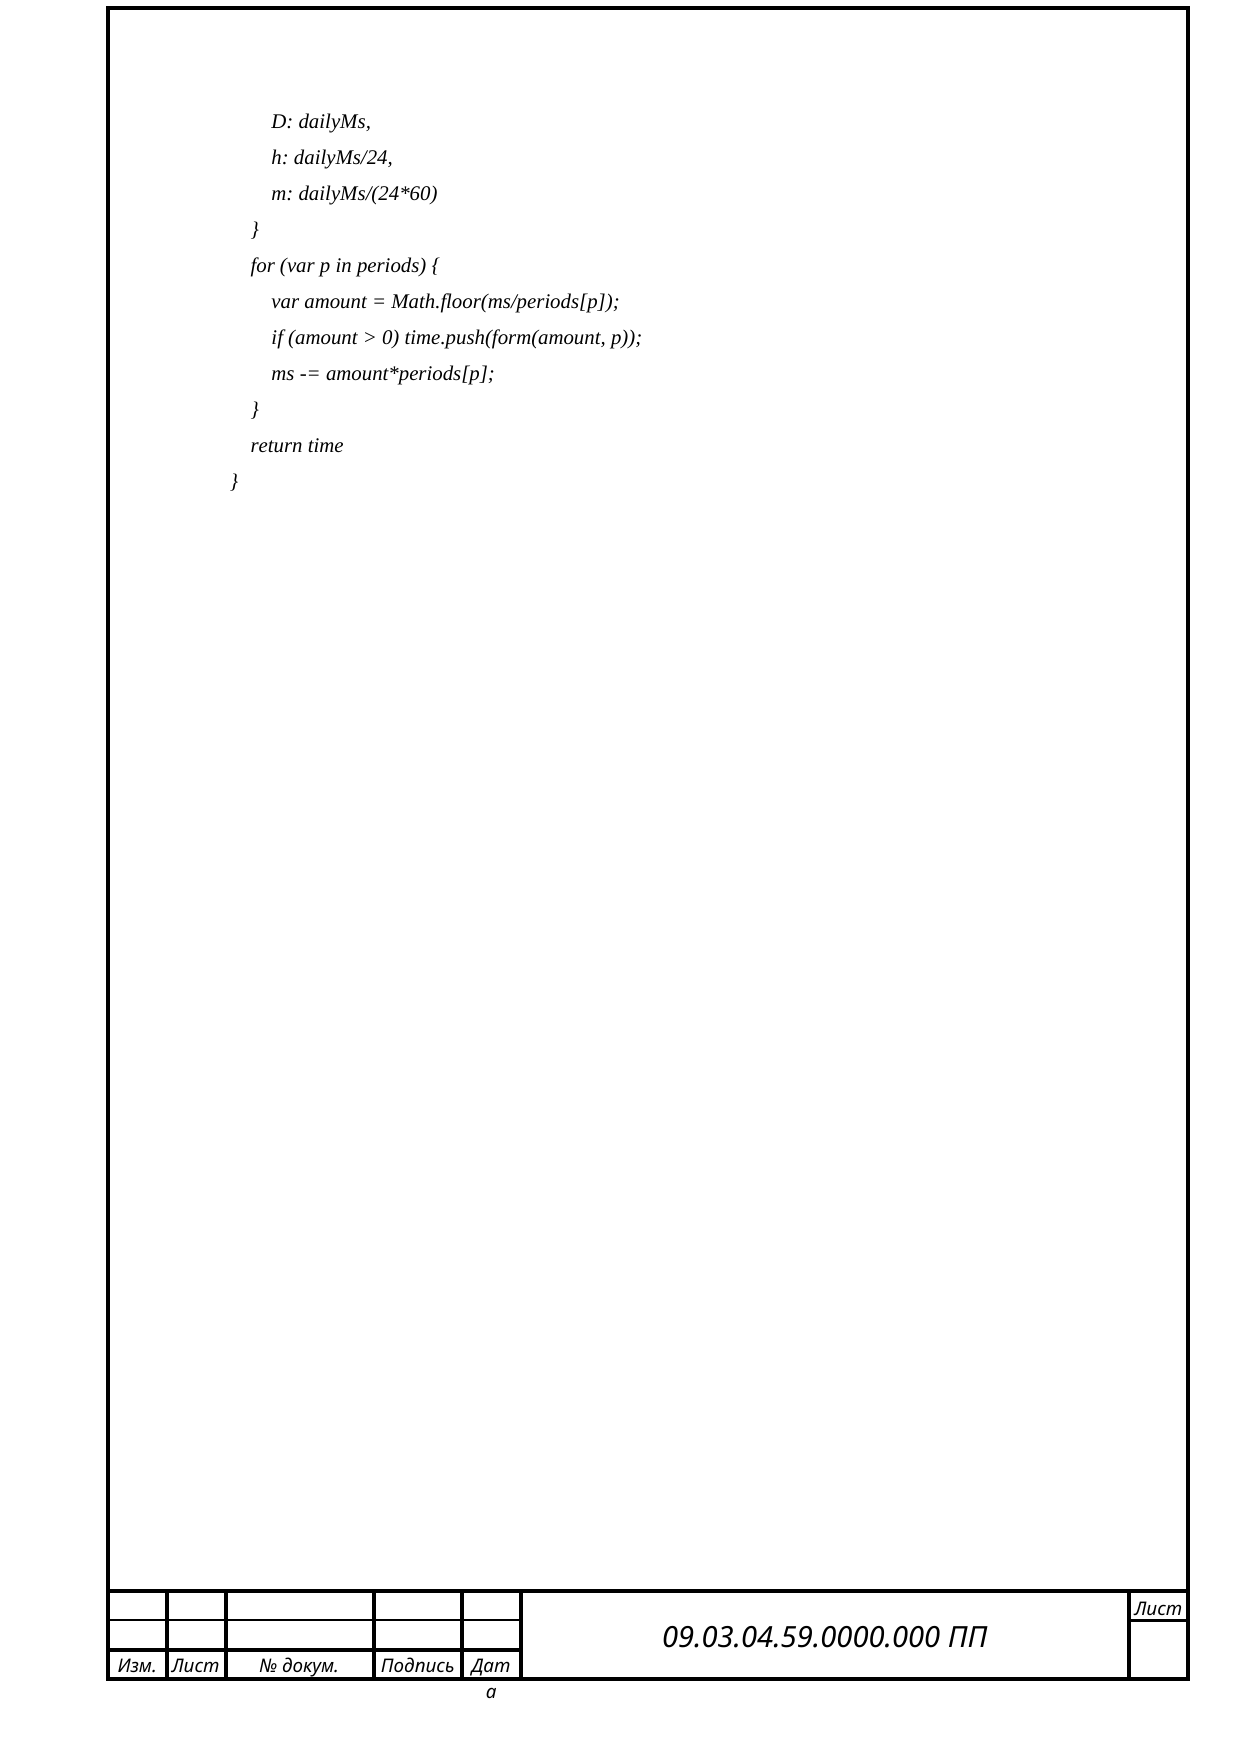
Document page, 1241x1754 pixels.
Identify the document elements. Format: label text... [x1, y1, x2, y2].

text if (amount > 0) time.push(form(amount, p)); [229, 325, 1163, 349]
text } [229, 217, 1163, 241]
text return time [229, 433, 1163, 457]
text ms -= amount*periods[p]; [229, 361, 1163, 385]
text m: dailyMs/(24*60) [229, 181, 1163, 205]
text D: dailyMs, [229, 108, 1163, 133]
text } [229, 469, 1163, 493]
text h: dailyMs/24, [229, 144, 1163, 169]
text var amount = Math.floor(ms/periods[p]); [229, 289, 1163, 313]
text for (var p in periods) { [229, 253, 1163, 277]
text } [229, 397, 1163, 421]
